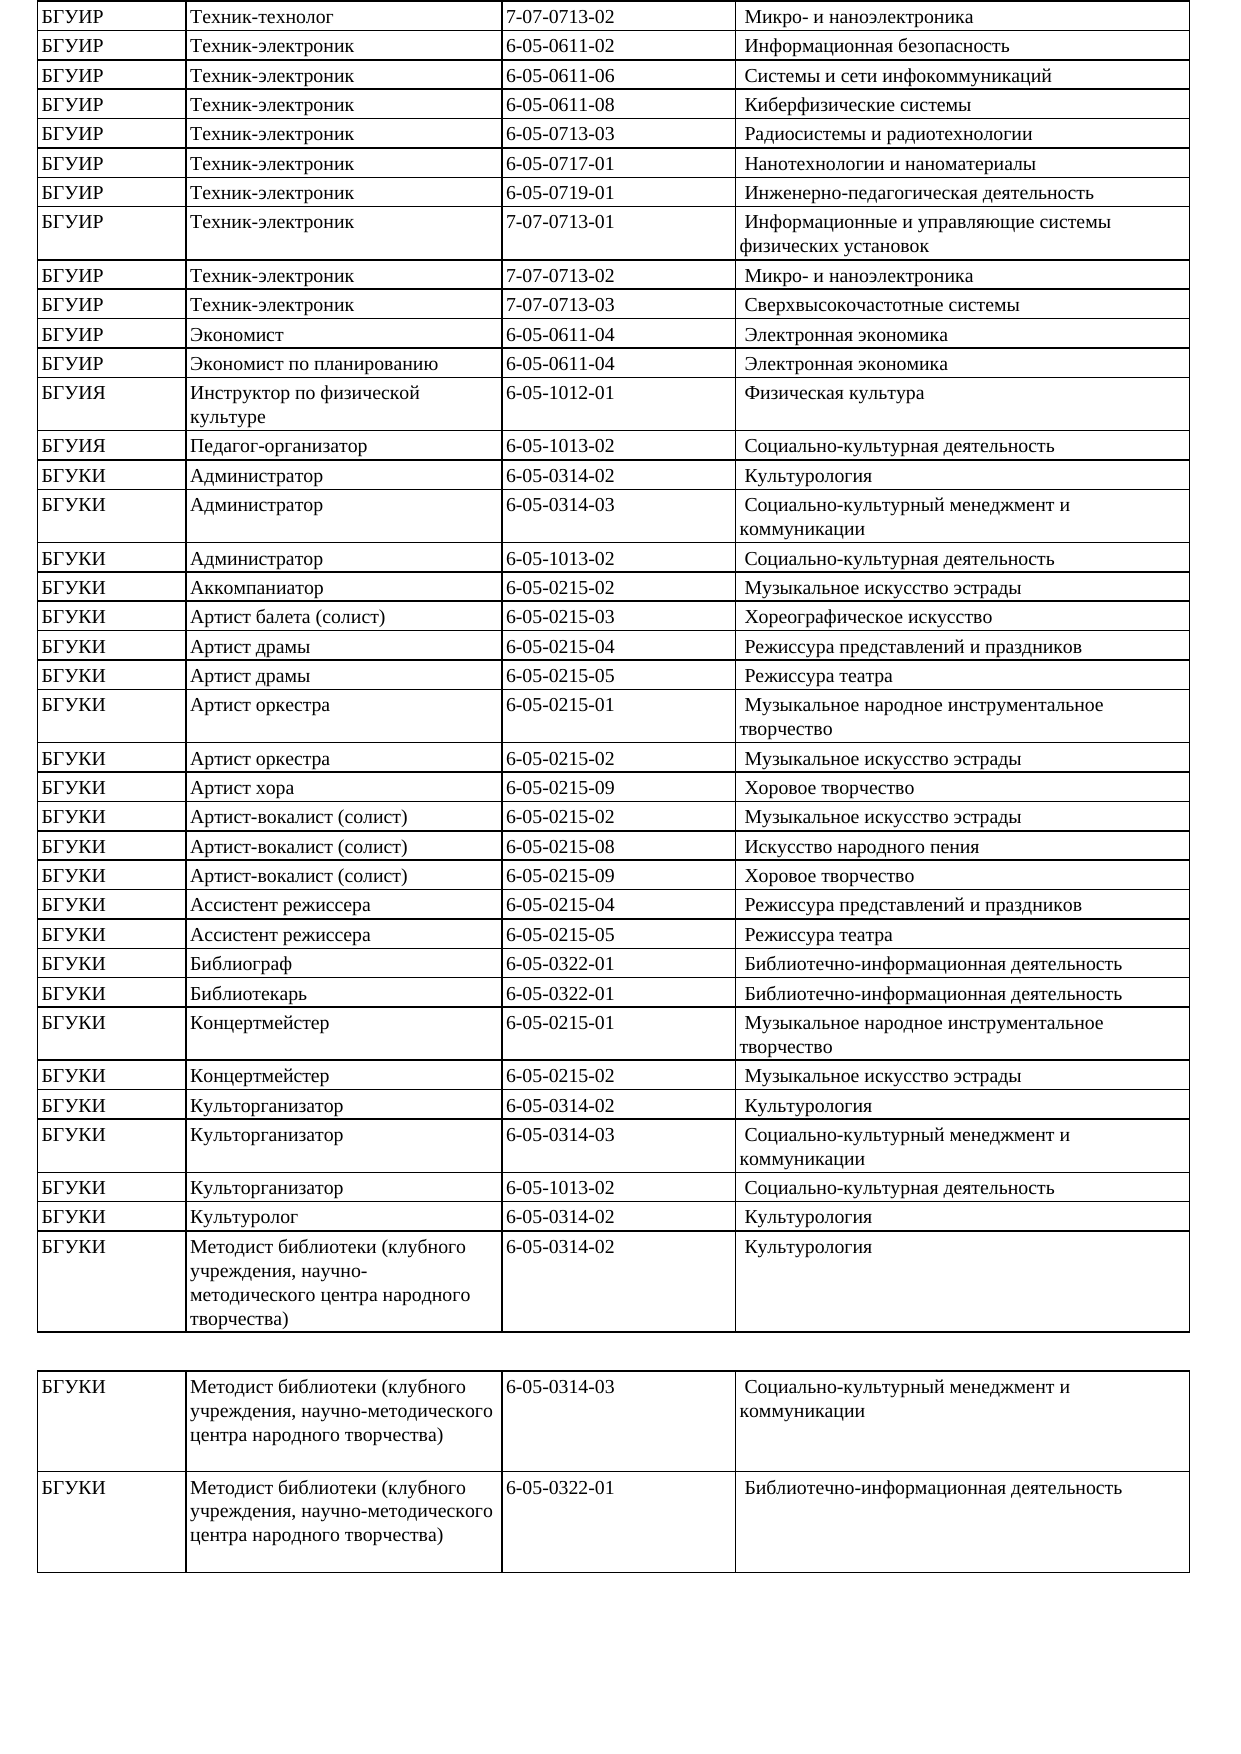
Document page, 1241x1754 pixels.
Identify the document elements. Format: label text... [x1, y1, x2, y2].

table_cell Артист драмы [187, 631, 501, 659]
table_cell Ассистент режиссера [187, 920, 501, 947]
table_cell 6-05-0713-03 [503, 119, 735, 147]
table_cell БГУКИ [38, 602, 185, 630]
table_cell Техник-электроник [187, 290, 501, 318]
table_cell Артист-вокалист (солист) [187, 861, 501, 889]
table_cell БГУИР [38, 290, 185, 318]
table_cell 6-05-0314-02 [503, 1090, 735, 1118]
table_cell 6-05-0719-01 [503, 178, 735, 206]
table_cell Техник-электроник [187, 119, 501, 147]
table_cell БГУКИ [38, 1232, 185, 1331]
table_cell Музыкальное народное инструментальное творчество [736, 690, 1189, 742]
table_cell Администратор [187, 490, 501, 542]
table_cell 6-05-0215-02 [503, 743, 735, 771]
table_cell 6-05-0314-02 [503, 1202, 735, 1230]
table_cell Культуролог [187, 1202, 501, 1230]
table_cell Информационная безопасность [736, 31, 1189, 59]
table_cell БГУКИ [38, 690, 185, 742]
table_cell Инструктор по физической культуре [187, 378, 501, 430]
table_cell БГУКИ [38, 1090, 185, 1118]
table_cell БГУИР [38, 90, 185, 118]
table_cell Хореографическое искусство [736, 602, 1189, 630]
table_header Социально-культурный менеджмент и коммуникации [736, 1372, 1189, 1471]
table_cell 6-05-1013-02 [503, 431, 735, 459]
table_cell 6-05-0215-03 [503, 602, 735, 630]
table_cell Техник-электроник [187, 149, 501, 176]
table_cell Библиотекарь [187, 978, 501, 1006]
table_cell Культурология [736, 1202, 1189, 1230]
table_cell Социально-культурная деятельность [736, 543, 1189, 571]
table_cell Аккомпаниатор [187, 573, 501, 600]
table_cell 6-05-0215-01 [503, 1008, 735, 1059]
table_cell Нанотехнологии и наноматериалы [736, 149, 1189, 176]
table_cell 6-05-0611-08 [503, 90, 735, 118]
table_cell 6-05-0322-01 [503, 978, 735, 1006]
table_cell БГУКИ [38, 1008, 185, 1059]
table_cell Микро- и наноэлектроника [736, 2, 1189, 29]
table_cell Социально-культурная деятельность [736, 431, 1189, 459]
table_cell БГУИР [38, 2, 185, 29]
table_cell БГУИР [38, 178, 185, 206]
table_cell Режиссура театра [736, 920, 1189, 947]
table_cell БГУИР [38, 61, 185, 88]
table_cell БГУКИ [38, 661, 185, 688]
table_cell Библиотечно-информационная деятельность [736, 949, 1189, 977]
table_cell Администратор [187, 461, 501, 488]
table_cell 6-05-0611-04 [503, 319, 735, 347]
table_cell Библиотечно-информационная деятельность [736, 978, 1189, 1006]
table_cell БГУКИ [38, 1173, 185, 1201]
table_cell Музыкальное искусство эстрады [736, 802, 1189, 830]
table_cell Культурология [736, 461, 1189, 488]
table_cell Искусство народного пения [736, 832, 1189, 859]
table_cell 6-05-0215-02 [503, 1061, 735, 1089]
table_cell 6-05-1012-01 [503, 378, 735, 430]
table_cell Ассистент режиссера [187, 890, 501, 918]
table_cell 6-05-0611-04 [503, 349, 735, 376]
table_cell БГУКИ [38, 949, 185, 977]
table_cell БГУИР [38, 149, 185, 176]
table_cell Артист оркестра [187, 690, 501, 742]
table_cell БГУКИ [38, 978, 185, 1006]
table_cell БГУКИ [38, 920, 185, 947]
table_cell БГУКИ [38, 1202, 185, 1230]
table_header БГУКИ [38, 1372, 185, 1471]
table_cell Режиссура представлений и праздников [736, 631, 1189, 659]
table_cell Культорганизатор [187, 1090, 501, 1118]
table_cell 6-05-0215-05 [503, 661, 735, 688]
table_header Методист библиотеки (клубного учреждения, научно-методического центра народного творчества) [187, 1372, 501, 1471]
table_cell Культурология [736, 1090, 1189, 1118]
table_cell 6-05-1013-02 [503, 543, 735, 571]
table_cell 6-05-0215-09 [503, 773, 735, 801]
table_cell Экономист по планированию [187, 349, 501, 376]
table_cell 6-05-0314-02 [503, 461, 735, 488]
table_cell БГУКИ [38, 743, 185, 771]
table_cell Артист оркестра [187, 743, 501, 771]
table_cell 7-07-0713-01 [503, 207, 735, 259]
table_cell Режиссура театра [736, 661, 1189, 688]
table_cell Электронная экономика [736, 349, 1189, 376]
table_cell Киберфизические системы [736, 90, 1189, 118]
table_cell 6-05-0611-06 [503, 61, 735, 88]
table_cell 6-05-0314-03 [503, 1120, 735, 1171]
table_cell Электронная экономика [736, 319, 1189, 347]
table_cell 6-05-0215-04 [503, 631, 735, 659]
table_cell БГУИЯ [38, 378, 185, 430]
table_cell БГУКИ [38, 543, 185, 571]
table_cell БГУИР [38, 207, 185, 259]
table_cell 6-05-0215-02 [503, 573, 735, 600]
table_cell 6-05-0611-02 [503, 31, 735, 59]
table_cell 6-05-0314-03 [503, 490, 735, 542]
table_cell Микро- и наноэлектроника [736, 261, 1189, 288]
table_cell БГУКИ [38, 802, 185, 830]
table_cell Социально-культурный менеджмент и коммуникации [736, 1120, 1189, 1171]
table_cell Музыкальное искусство эстрады [736, 743, 1189, 771]
table_cell БГУИР [38, 349, 185, 376]
table_cell Экономист [187, 319, 501, 347]
table_cell Хоровое творчество [736, 773, 1189, 801]
table_cell Артист хора [187, 773, 501, 801]
table_cell БГУИР [38, 119, 185, 147]
table_cell Артист драмы [187, 661, 501, 688]
table_cell Техник-электроник [187, 90, 501, 118]
table_cell 6-05-0215-01 [503, 690, 735, 742]
table_cell 7-07-0713-03 [503, 290, 735, 318]
table_cell Культорганизатор [187, 1120, 501, 1171]
table_header 6-05-0314-03 [503, 1372, 735, 1471]
table_cell Техник-электроник [187, 207, 501, 259]
table_cell БГУКИ [38, 1472, 185, 1571]
table_cell Артист балета (солист) [187, 602, 501, 630]
table_cell Социально-культурный менеджмент и коммуникации [736, 490, 1189, 542]
table_cell БГУИР [38, 261, 185, 288]
table_cell Музыкальное искусство эстрады [736, 1061, 1189, 1089]
table_cell БГУИР [38, 31, 185, 59]
table_cell Системы и сети инфокоммуникаций [736, 61, 1189, 88]
table_cell 6-05-0215-08 [503, 832, 735, 859]
table_cell Сверхвысокочастотные системы [736, 290, 1189, 318]
table_cell Музыкальное народное инструментальное творчество [736, 1008, 1189, 1059]
table_cell БГУИЯ [38, 431, 185, 459]
table_cell Хоровое творчество [736, 861, 1189, 889]
table_cell 6-05-0717-01 [503, 149, 735, 176]
table_cell Режиссура представлений и праздников [736, 890, 1189, 918]
table_cell Музыкальное искусство эстрады [736, 573, 1189, 600]
table_cell 6-05-0314-02 [503, 1232, 735, 1331]
table_cell Техник-электроник [187, 61, 501, 88]
table_cell Техник-технолог [187, 2, 501, 29]
table_cell Библиотечно-информационная деятельность [736, 1472, 1189, 1571]
table_cell Концертмейстер [187, 1061, 501, 1089]
table_cell 6-05-0215-09 [503, 861, 735, 889]
table_cell БГУКИ [38, 1061, 185, 1089]
table_cell Техник-электроник [187, 31, 501, 59]
table_cell 6-05-0322-01 [503, 1472, 735, 1571]
table_cell Методист библиотеки (клубного учреждения, научно-методического центра народного творчества) [187, 1232, 501, 1331]
table_cell БГУКИ [38, 773, 185, 801]
table_cell 6-05-0215-02 [503, 802, 735, 830]
table_cell БГУКИ [38, 573, 185, 600]
table_cell Администратор [187, 543, 501, 571]
table_cell Физическая культура [736, 378, 1189, 430]
table_cell 7-07-0713-02 [503, 2, 735, 29]
table_cell Концертмейстер [187, 1008, 501, 1059]
table_cell Библиограф [187, 949, 501, 977]
table_cell БГУКИ [38, 631, 185, 659]
table_cell 6-05-1013-02 [503, 1173, 735, 1201]
table_cell Радиосистемы и радиотехнологии [736, 119, 1189, 147]
table_cell 6-05-0322-01 [503, 949, 735, 977]
table_cell БГУКИ [38, 861, 185, 889]
table_cell БГУИР [38, 319, 185, 347]
table_cell Культорганизатор [187, 1173, 501, 1201]
table_cell Техник-электроник [187, 261, 501, 288]
table_cell Социально-культурная деятельность [736, 1173, 1189, 1201]
table_cell Артист-вокалист (солист) [187, 802, 501, 830]
table_cell БГУКИ [38, 890, 185, 918]
table_cell 6-05-0215-04 [503, 890, 735, 918]
table_cell Методист библиотеки (клубного учреждения, научно-методического центра народного творчества) [187, 1472, 501, 1571]
table_cell БГУКИ [38, 832, 185, 859]
table_cell 7-07-0713-02 [503, 261, 735, 288]
table_cell БГУКИ [38, 490, 185, 542]
table_cell Культурология [736, 1232, 1189, 1331]
table_cell БГУКИ [38, 1120, 185, 1171]
table_cell Артист-вокалист (солист) [187, 832, 501, 859]
table_cell Педагог-организатор [187, 431, 501, 459]
table_cell Информационные и управляющие системы физических установок [736, 207, 1189, 259]
table_cell БГУКИ [38, 461, 185, 488]
table_cell 6-05-0215-05 [503, 920, 735, 947]
table_cell Инженерно-педагогическая деятельность [736, 178, 1189, 206]
table_cell Техник-электроник [187, 178, 501, 206]
